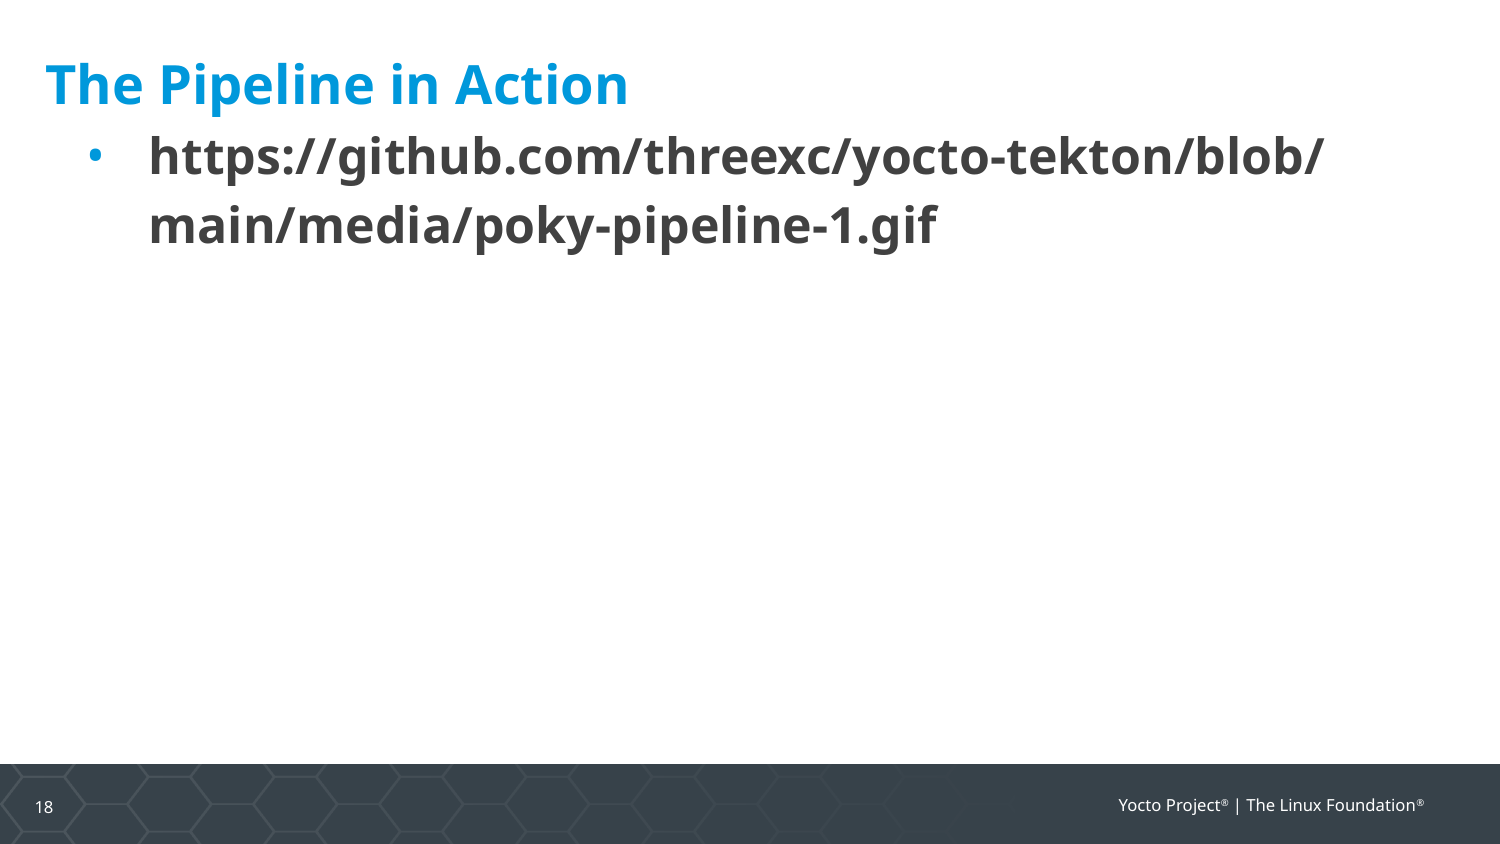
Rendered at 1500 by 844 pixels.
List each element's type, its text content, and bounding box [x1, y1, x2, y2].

list https://github.com/threexc/yocto-tekton/blob/main/media/poky-pipeline-1.gif [73, 115, 1425, 734]
title The Pipeline in Action [44, 50, 1395, 160]
picture [0, 0, 1500, 844]
